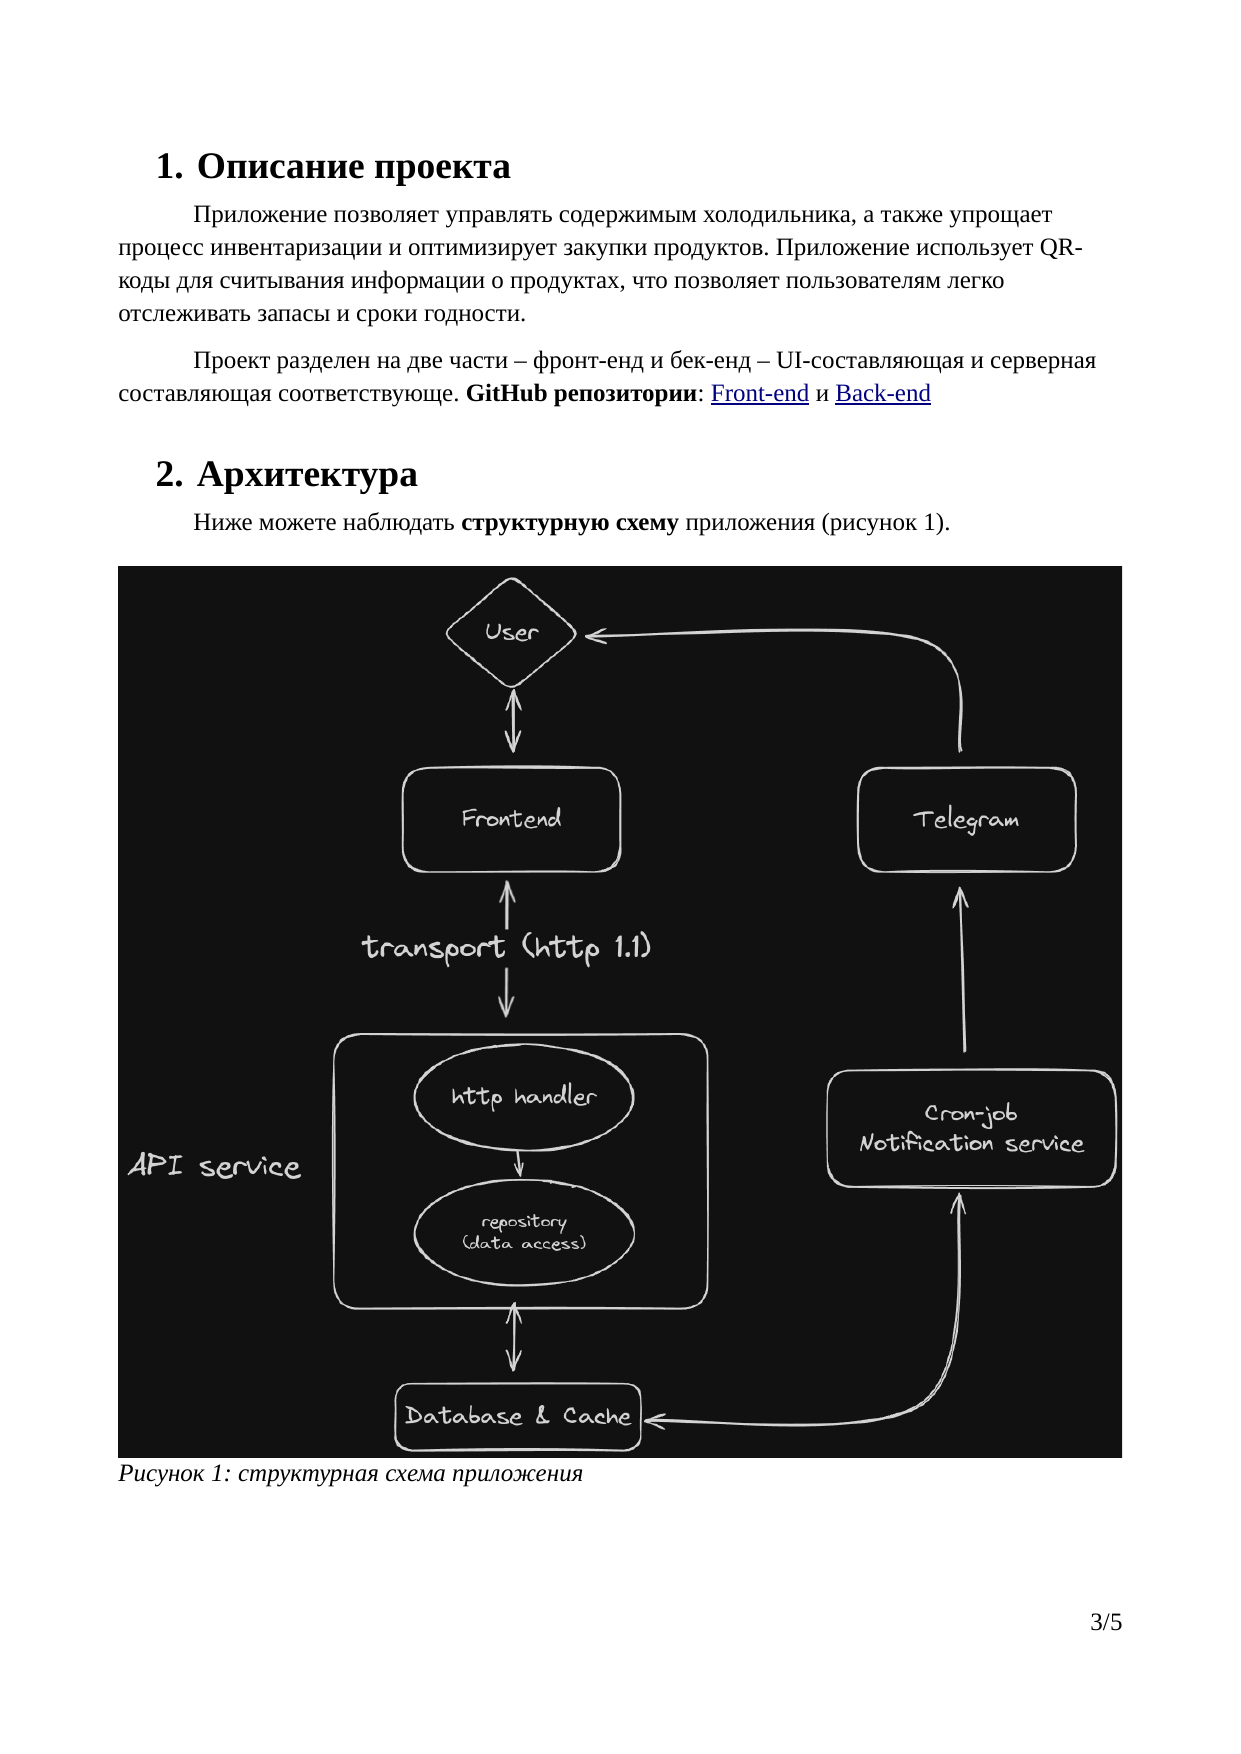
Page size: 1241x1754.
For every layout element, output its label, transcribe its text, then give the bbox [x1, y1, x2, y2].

subtitle Архитектура [155, 451, 1122, 494]
text Ниже можете наблюдать структурную схему приложения (рисунок 1). [118, 507, 1122, 535]
text Рисунок 1: структурная схема приложения [118, 1458, 1122, 1486]
picture [118, 566, 1123, 1458]
subtitle Описание проекта [155, 143, 1122, 186]
text Проект разделен на две части – фронт-енд и бек-енд – UI-составляющая и серверная составляющая соответствующе. GitHub репозитории: Front-end и Back-end [118, 345, 1122, 407]
text Приложение позволяет управлять содержимым холодильника, а также упрощает процесс инвентаризации и оптимизирует закупки продуктов. Приложение использует QR-коды для считывания информации о продуктах, что позволяет пользователям легко отслеживать запасы и сроки годности. [118, 199, 1122, 327]
